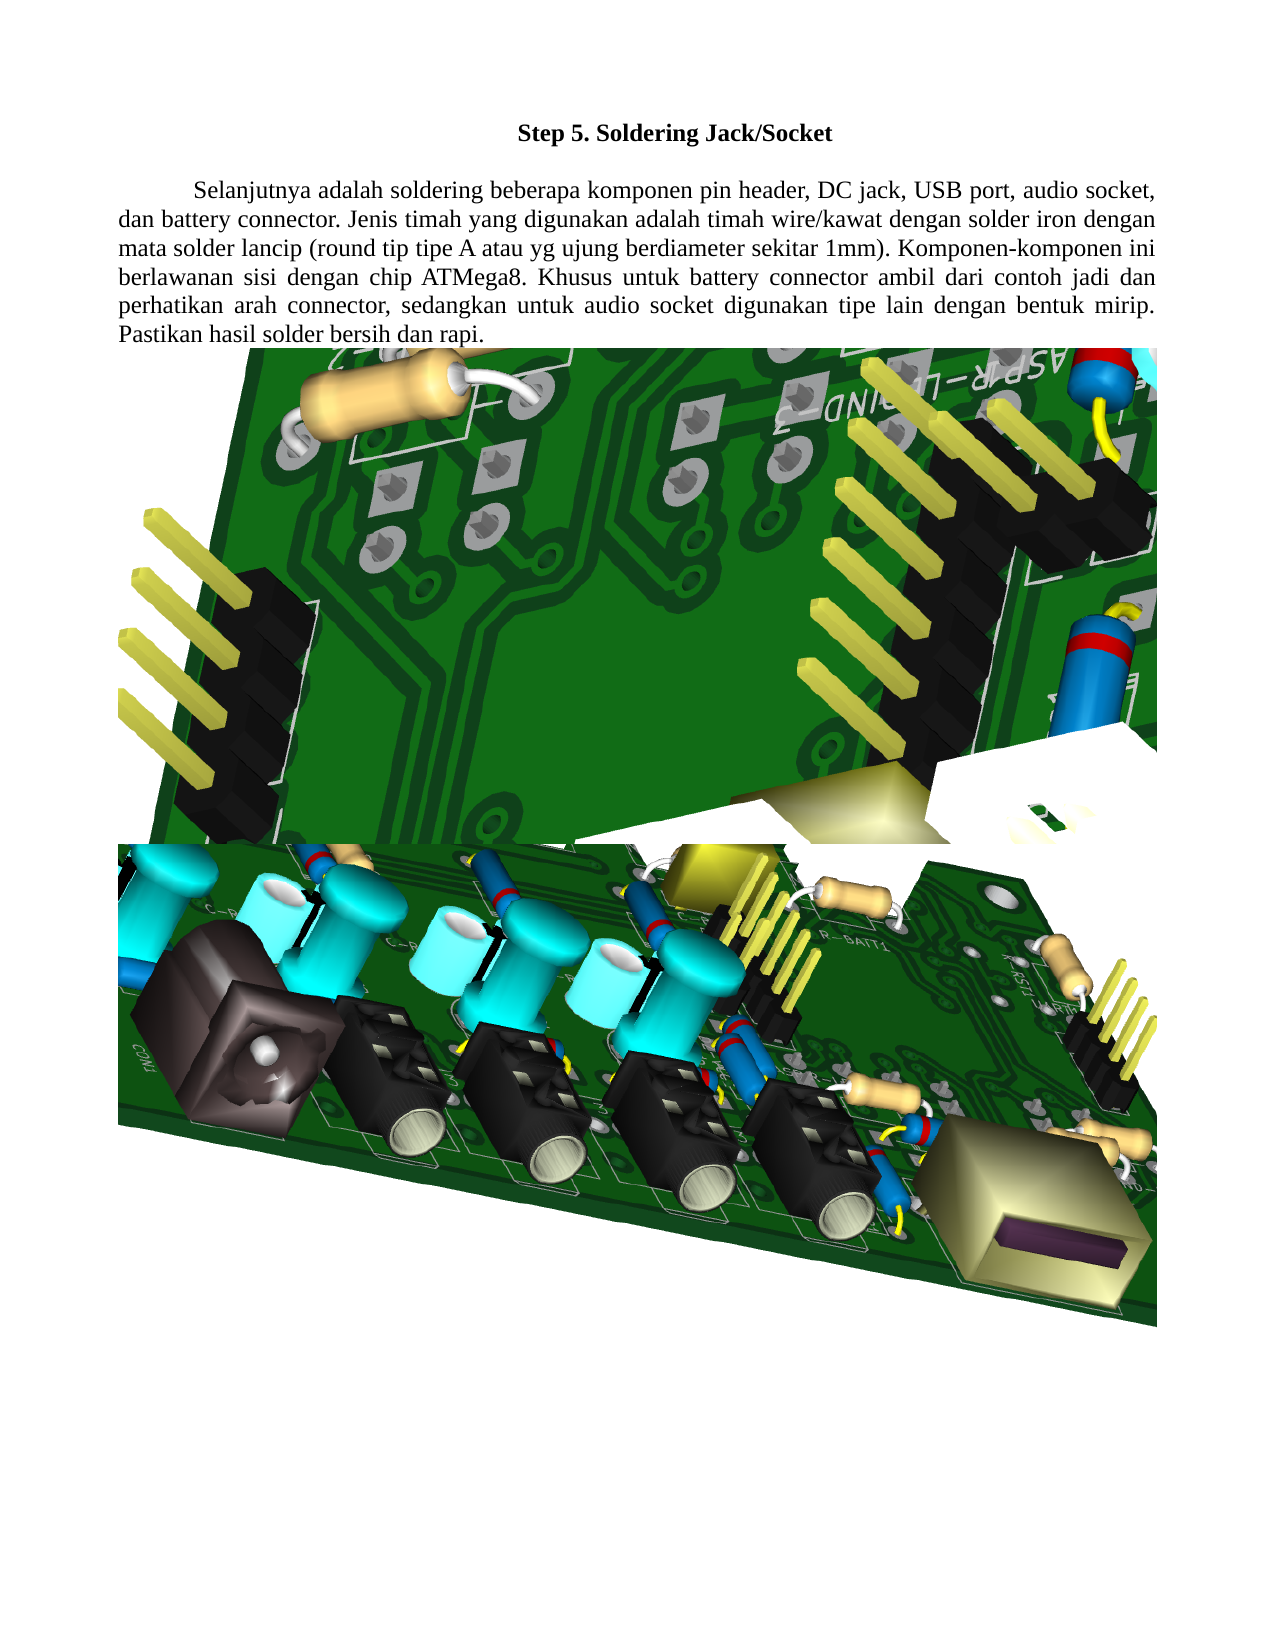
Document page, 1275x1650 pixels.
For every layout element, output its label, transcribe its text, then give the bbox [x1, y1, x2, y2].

text Selanjutnya adalah soldering beberapa komponen pin header, DC jack, USB port, audio socket, dan battery connector. Jenis timah yang digunakan adalah timah wire/kawat dengan solder iron dengan mata solder lancip (round tip tipe A atau yg ujung berdiameter sekitar 1mm). Komponen-komponen ini berlawanan sisi dengan chip ATMega8. Khusus untuk battery connector ambil dari contoh jadi dan perhatikan arah connector, sedangkan untuk audio socket digunakan tipe lain dengan bentuk mirip. Pastikan hasil solder bersih dan rapi. [118, 176, 1157, 348]
picture [118, 348, 1157, 1355]
text Step 5. Soldering Jack/Socket [118, 118, 1157, 147]
